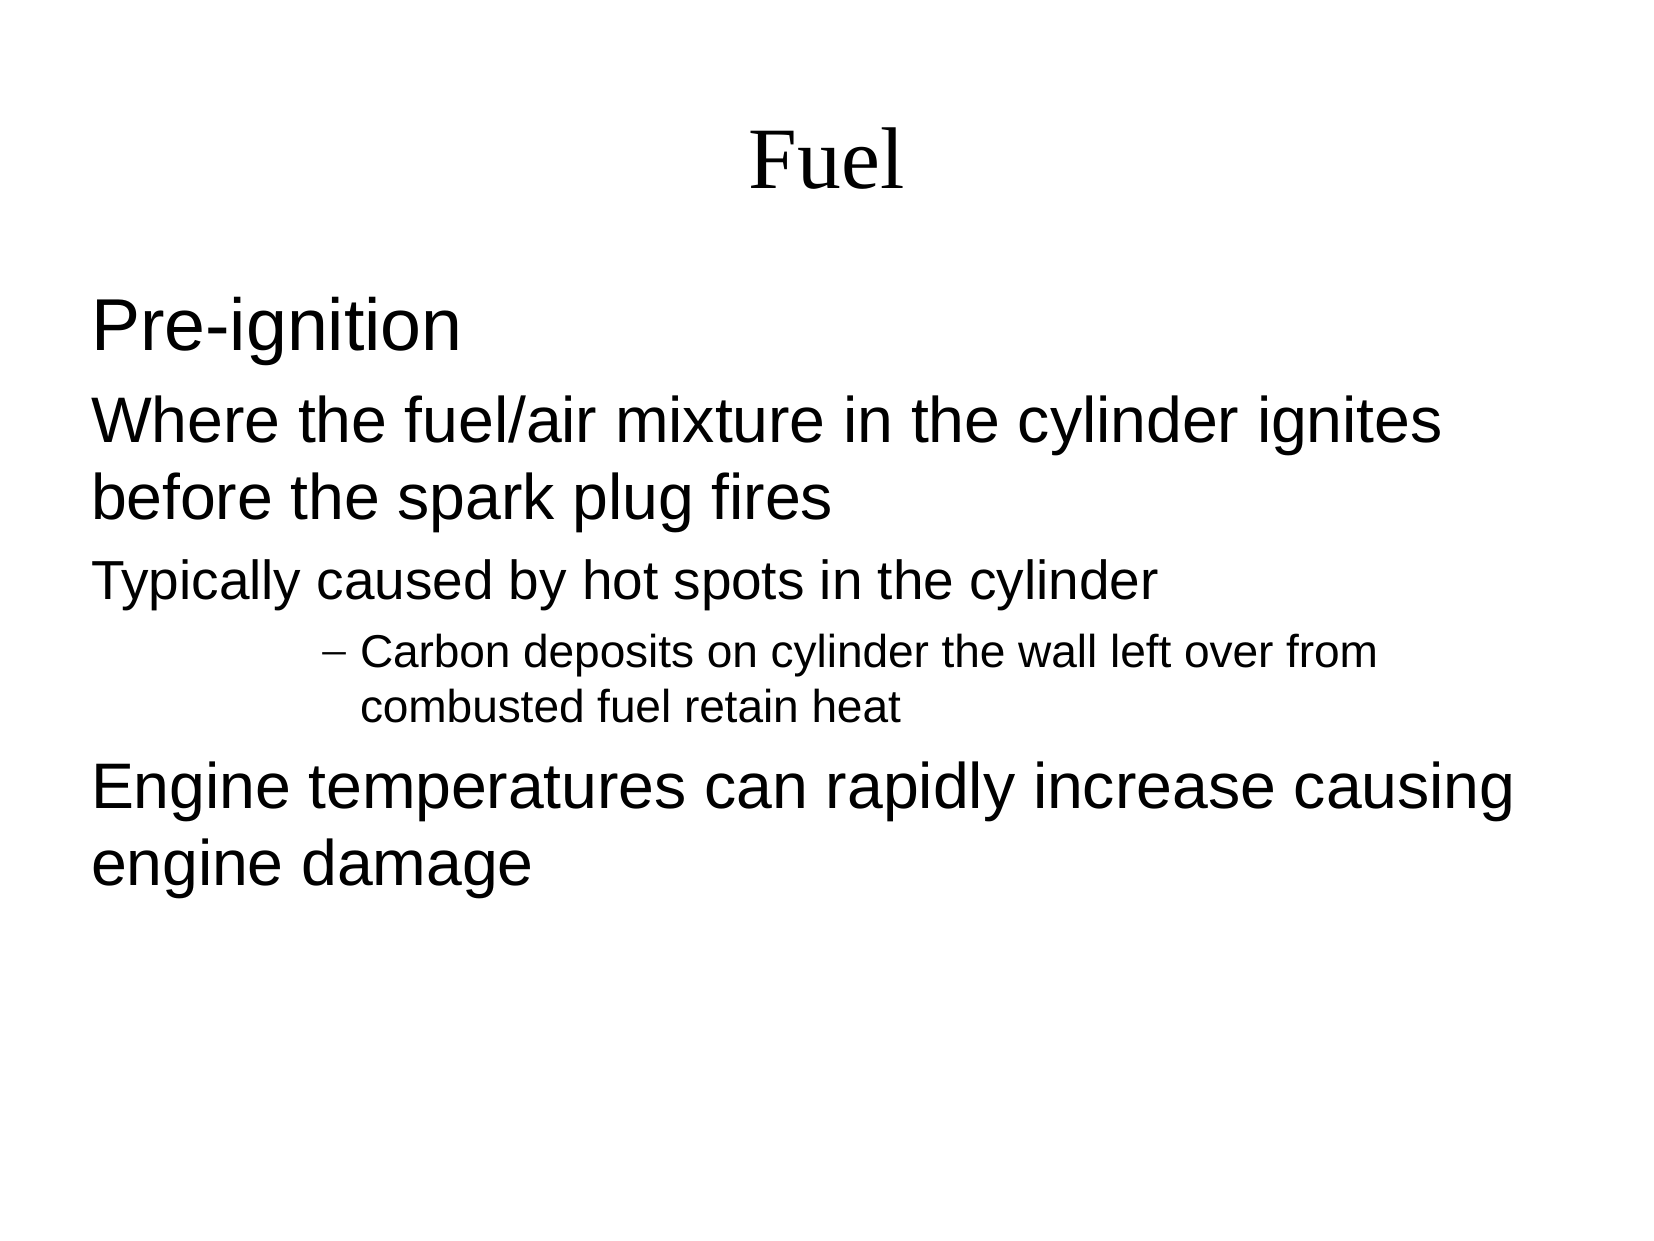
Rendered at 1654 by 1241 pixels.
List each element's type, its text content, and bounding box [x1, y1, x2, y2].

list Pre-ignition Where the fuel/air mixture in the cylinder ignites before the spark plug fires Typically caused by hot spots in the cylinder Carbon deposits on cylinder the wall left over from combusted fuel retain heat Engine temperatures can rapidly increase causing engine damage [82, 290, 1571, 1220]
text_box Fuel [82, 16, 1571, 290]
